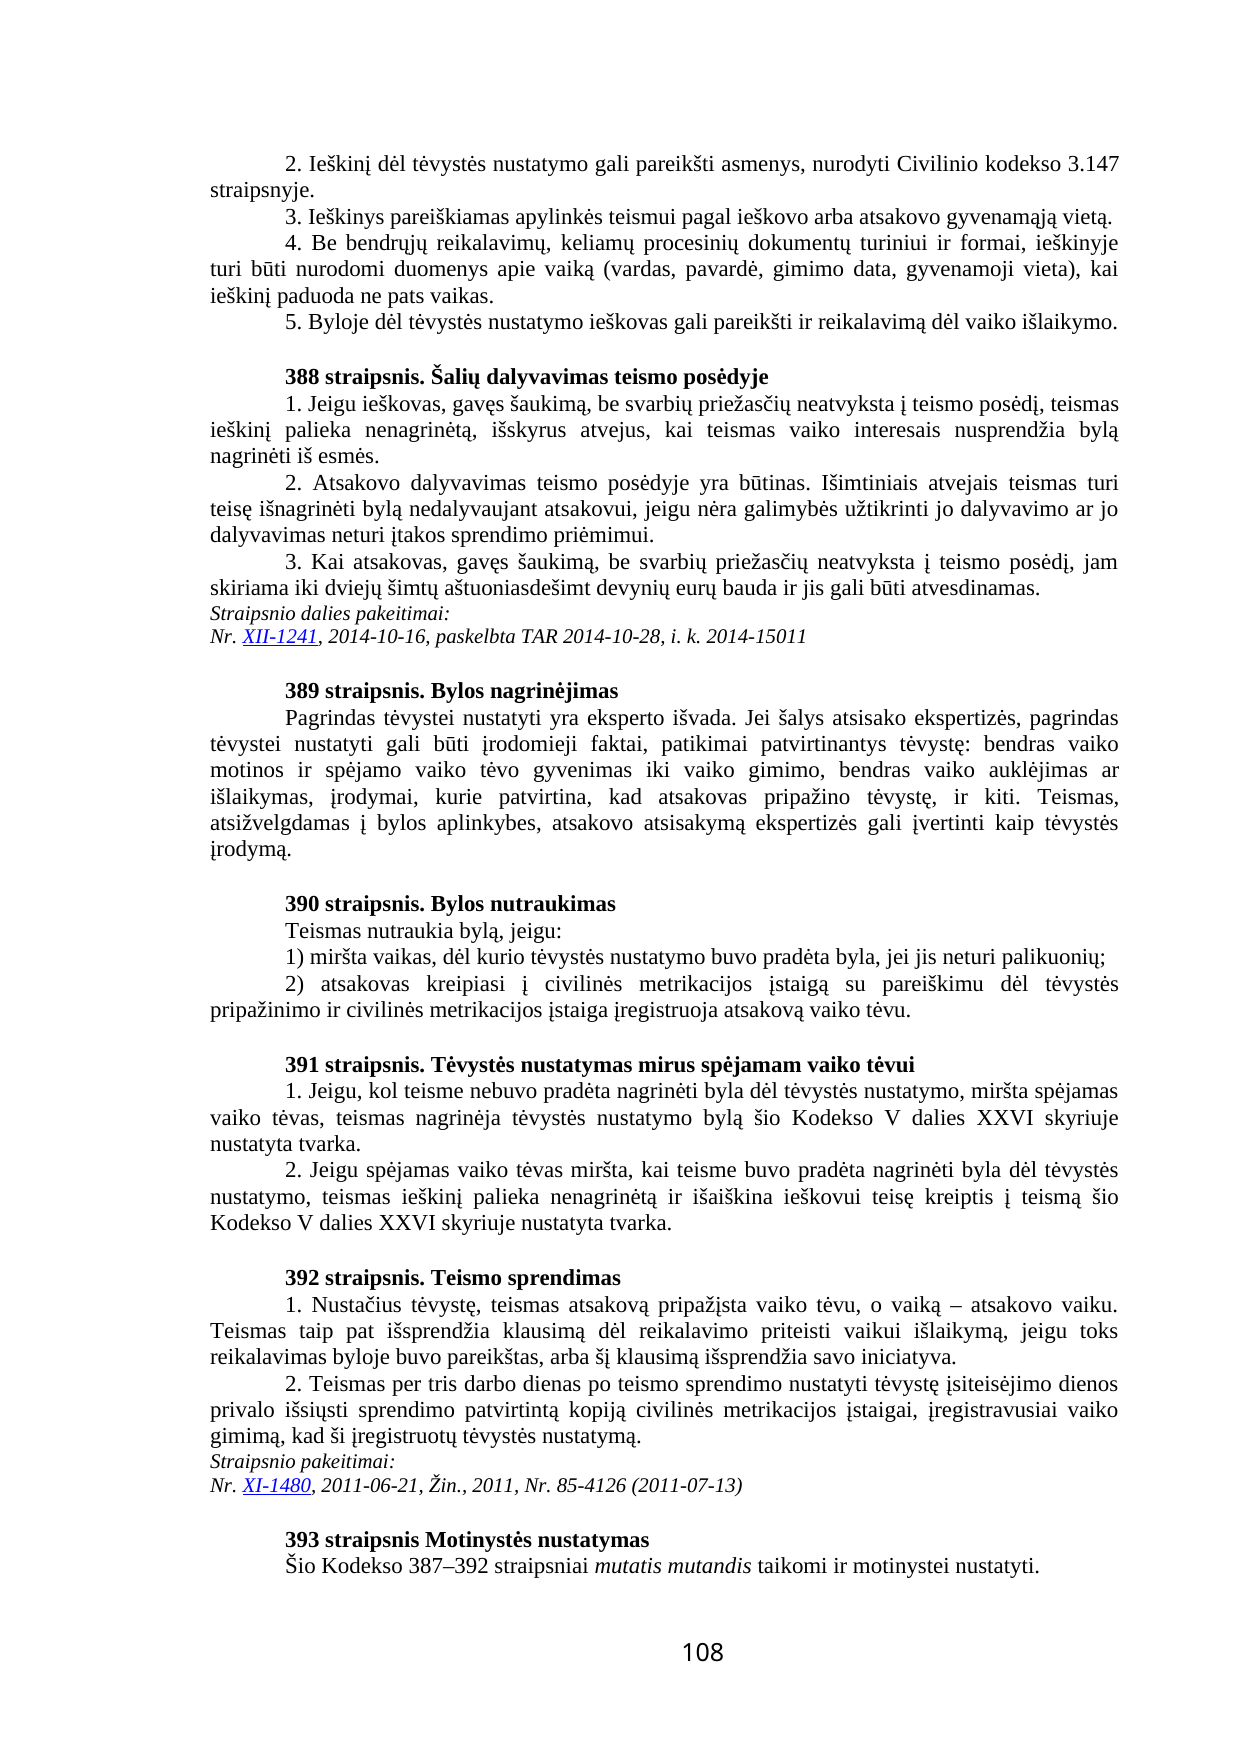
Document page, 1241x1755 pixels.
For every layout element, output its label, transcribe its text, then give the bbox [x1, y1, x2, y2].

text Šio Kodekso 387–392 straipsniai mutatis mutandis taikomi ir motinystei nustatyti. [210, 1552, 1120, 1578]
text 390 straipsnis. Bylos nutraukimas [210, 891, 1120, 917]
text 393 straipsnis Motinystės nustatymas [210, 1526, 1120, 1552]
text 1. Jeigu ieškovas, gavęs šaukimą, be svarbių priežasčių neatvyksta į teismo posėdį, teismas ieškinį palieka nenagrinėtą, išskyrus atvejus, kai teismas vaiko interesais nusprendžia bylą nagrinėti iš esmės. [210, 389, 1120, 469]
text 2. Atsakovo dalyvavimas teismo posėdyje yra būtinas. Išimtiniais atvejais teismas turi teisę išnagrinėti bylą nedalyvaujant atsakovui, jeigu nėra galimybės užtikrinti jo dalyvavimo ar jo dalyvavimas neturi įtakos sprendimo priėmimui. [210, 469, 1120, 548]
text 1. Nustačius tėvystę, teismas atsakovą pripažįsta vaiko tėvu, o vaiką – atsakovo vaiku. Teismas taip pat išsprendžia klausimą dėl reikalavimo priteisti vaikui išlaikymą, jeigu toks reikalavimas byloje buvo pareikštas, arba šį klausimą išsprendžia savo iniciatyva. [210, 1291, 1120, 1370]
text 389 straipsnis. Bylos nagrinėjimas [210, 677, 1120, 704]
text Teismas nutraukia bylą, jeigu: [210, 917, 1120, 943]
text 2. Jeigu spėjamas vaiko tėvas miršta, kai teisme buvo pradėta nagrinėti byla dėl tėvystės nustatymo, teismas ieškinį palieka nenagrinėtą ir išaiškina ieškovui teisę kreiptis į teismą šio Kodekso V dalies XXVI skyriuje nustatyta tvarka. [210, 1156, 1120, 1236]
text Nr. XII-1241, 2014-10-16, paskelbta TAR 2014-10-28, i. k. 2014-15011 [210, 624, 1120, 648]
text 3. Kai atsakovas, gavęs šaukimą, be svarbių priežasčių neatvyksta į teismo posėdį, jam skiriama iki dviejų šimtų aštuoniasdešimt devynių eurų bauda ir jis gali būti atvesdinamas. [210, 548, 1120, 600]
text 2) atsakovas kreipiasi į civilinės metrikacijos įstaigą su pareiškimu dėl tėvystės pripažinimo ir civilinės metrikacijos įstaiga įregistruoja atsakovą vaiko tėvu. [210, 969, 1120, 1022]
text Straipsnio pakeitimai: [210, 1449, 1120, 1473]
text 2. Ieškinį dėl tėvystės nustatymo gali pareikšti asmenys, nurodyti Civilinio kodekso 3.147 straipsnyje. [210, 150, 1120, 203]
text 2. Teismas per tris darbo dienas po teismo sprendimo nustatyti tėvystę įsiteisėjimo dienos privalo išsiųsti sprendimo patvirtintą kopiją civilinės metrikacijos įstaigai, įregistravusiai vaiko gimimą, kad ši įregistruotų tėvystės nustatymą. [210, 1370, 1120, 1449]
text 1. Jeigu, kol teisme nebuvo pradėta nagrinėti byla dėl tėvystės nustatymo, miršta spėjamas vaiko tėvas, teismas nagrinėja tėvystės nustatymo bylą šio Kodekso V dalies XXVI skyriuje nustatyta tvarka. [210, 1077, 1120, 1156]
text Nr. XI-1480, 2011-06-21, Žin., 2011, Nr. 85-4126 (2011-07-13) [210, 1473, 1120, 1497]
text 388 straipsnis. Šalių dalyvavimas teismo posėdyje [210, 363, 1120, 389]
text Straipsnio dalies pakeitimai: [210, 600, 1120, 624]
text 1) miršta vaikas, dėl kurio tėvystės nustatymo buvo pradėta byla, jei jis neturi palikuonių; [210, 943, 1120, 969]
text 4. Be bendrųjų reikalavimų, keliamų procesinių dokumentų turiniui ir formai, ieškinyje turi būti nurodomi duomenys apie vaiką (vardas, pavardė, gimimo data, gyvenamoji vieta), kai ieškinį paduoda ne pats vaikas. [210, 229, 1120, 308]
text 392 straipsnis. Teismo sprendimas [210, 1264, 1120, 1291]
text 5. Byloje dėl tėvystės nustatymo ieškovas gali pareikšti ir reikalavimą dėl vaiko išlaikymo. [210, 308, 1120, 334]
text 3. Ieškinys pareiškiamas apylinkės teismui pagal ieškovo arba atsakovo gyvenamąją vietą. [210, 203, 1120, 229]
text Pagrindas tėvystei nustatyti yra eksperto išvada. Jei šalys atsisako ekspertizės, pagrindas tėvystei nustatyti gali būti įrodomieji faktai, patikimai patvirtinantys tėvystę: bendras vaiko motinos ir spėjamo vaiko tėvo gyvenimas iki vaiko gimimo, bendras vaiko auklėjimas ar išlaikymas, įrodymai, kurie patvirtina, kad atsakovas pripažino tėvystę, ir kiti. Teismas, atsižvelgdamas į bylos aplinkybes, atsakovo atsisakymą ekspertizės gali įvertinti kaip tėvystės įrodymą. [210, 704, 1120, 862]
text 391 straipsnis. Tėvystės nustatymas mirus spėjamam vaiko tėvui [210, 1051, 1120, 1077]
